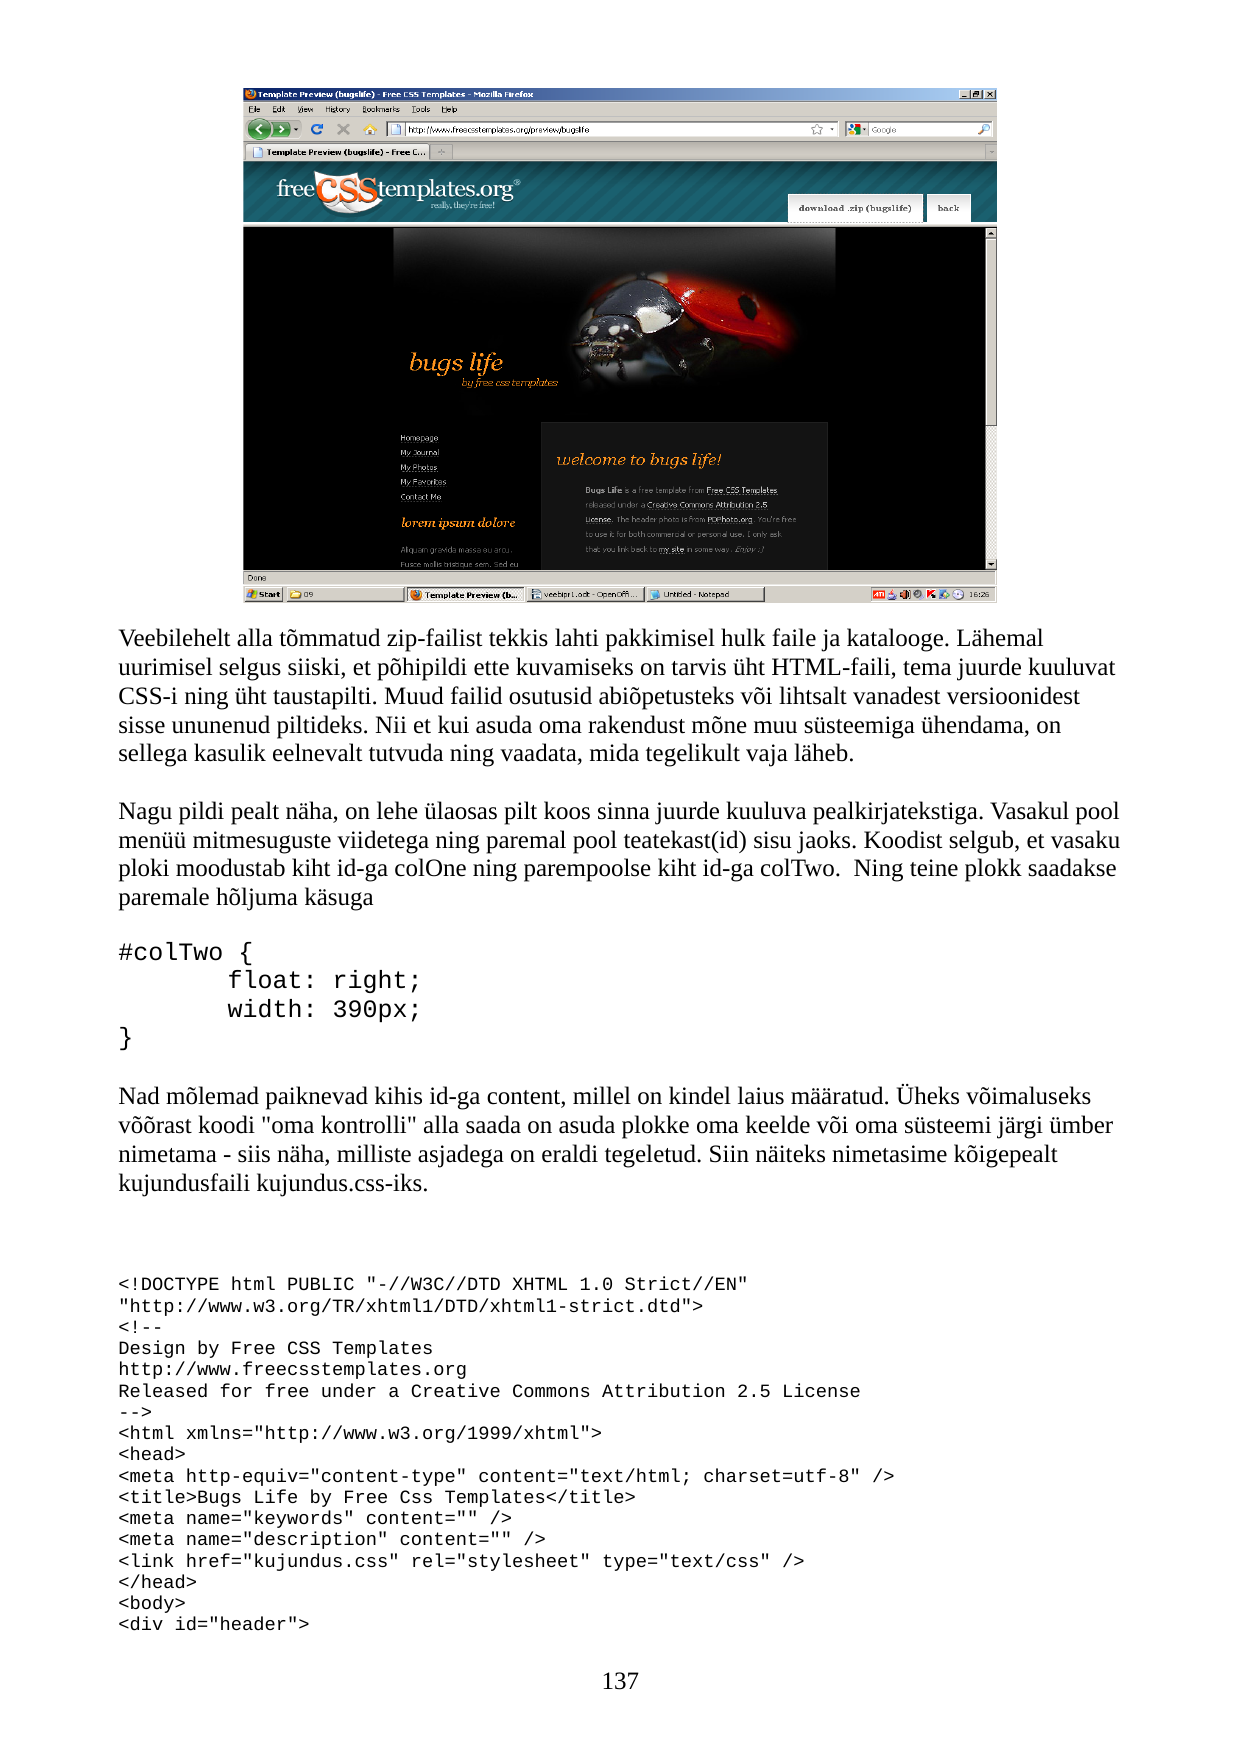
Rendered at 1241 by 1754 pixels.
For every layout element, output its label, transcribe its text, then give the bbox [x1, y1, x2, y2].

text http://www.freecsstemplates.org [118, 1360, 1122, 1381]
text <html xmlns="http://www.w3.org/1999/xhtml"> [118, 1424, 1122, 1445]
text <body> [118, 1594, 1122, 1615]
text <div id="header"> [118, 1615, 1122, 1636]
text <!-- [118, 1318, 1122, 1339]
text <meta name="keywords" content="" /> [118, 1509, 1122, 1530]
text <meta name="description" content="" /> [118, 1530, 1122, 1551]
text <link href="kujundus.css" rel="stylesheet" type="text/css" /> [118, 1551, 1122, 1573]
text Released for free under a Creative Commons Attribution 2.5 License [118, 1381, 1122, 1403]
text width: 390px; [118, 996, 1122, 1025]
text </head> [118, 1573, 1122, 1594]
text #colTwo { [118, 940, 1122, 968]
text <title>Bugs Life by Free Css Templates</title> [118, 1488, 1122, 1509]
text float: right; [118, 968, 1122, 996]
text } [118, 1025, 1122, 1053]
picture [243, 88, 997, 603]
text Design by Free CSS Templates [118, 1339, 1122, 1360]
text Nagu pildi pealt näha, on lehe ülaosas pilt koos sinna juurde kuuluva pealkirjatekstiga. Vasakul pool menüü mitmesuguste viidetega ning paremal pool teatekast(id) sisu jaoks. Koodist selgub, et vasaku ploki moodustab kiht id-ga colOne ning parempoolse kiht id-ga colTwo. Ning teine plokk saadakse paremale hõljuma käsuga [118, 796, 1122, 911]
text <!DOCTYPE html PUBLIC "-//W3C//DTD XHTML 1.0 Strict//EN" "http://www.w3.org/TR/xhtml1/DTD/xhtml1-strict.dtd"> [118, 1275, 1122, 1318]
text --> [118, 1403, 1122, 1424]
text <meta http-equiv="content-type" content="text/html; charset=utf-8" /> [118, 1466, 1122, 1488]
text <head> [118, 1445, 1122, 1466]
text Nad mõlemad paiknevad kihis id-ga content, millel on kindel laius määratud. Üheks võimaluseks võõrast koodi "oma kontrolli" alla saada on asuda plokke oma keelde või oma süsteemi järgi ümber nimetama - siis näha, milliste asjadega on eraldi tegeletud. Siin näiteks nimetasime kõigepealt kujundusfaili kujundus.css-iks. [118, 1081, 1122, 1196]
text Veebilehelt alla tõmmatud zip-failist tekkis lahti pakkimisel hulk faile ja katalooge. Lähemal uurimisel selgus siiski, et põhipildi ette kuvamiseks on tarvis üht HTML-faili, tema juurde kuuluvat CSS-i ning üht taustapilti. Muud failid osutusid abiõpetusteks või lihtsalt vanadest versioonidest sisse ununenud piltideks. Nii et kui asuda oma rakendust mõne muu süsteemiga ühendama, on sellega kasulik eelnevalt tutvuda ning vaadata, mida tegelikult vaja läheb. [118, 623, 1122, 767]
